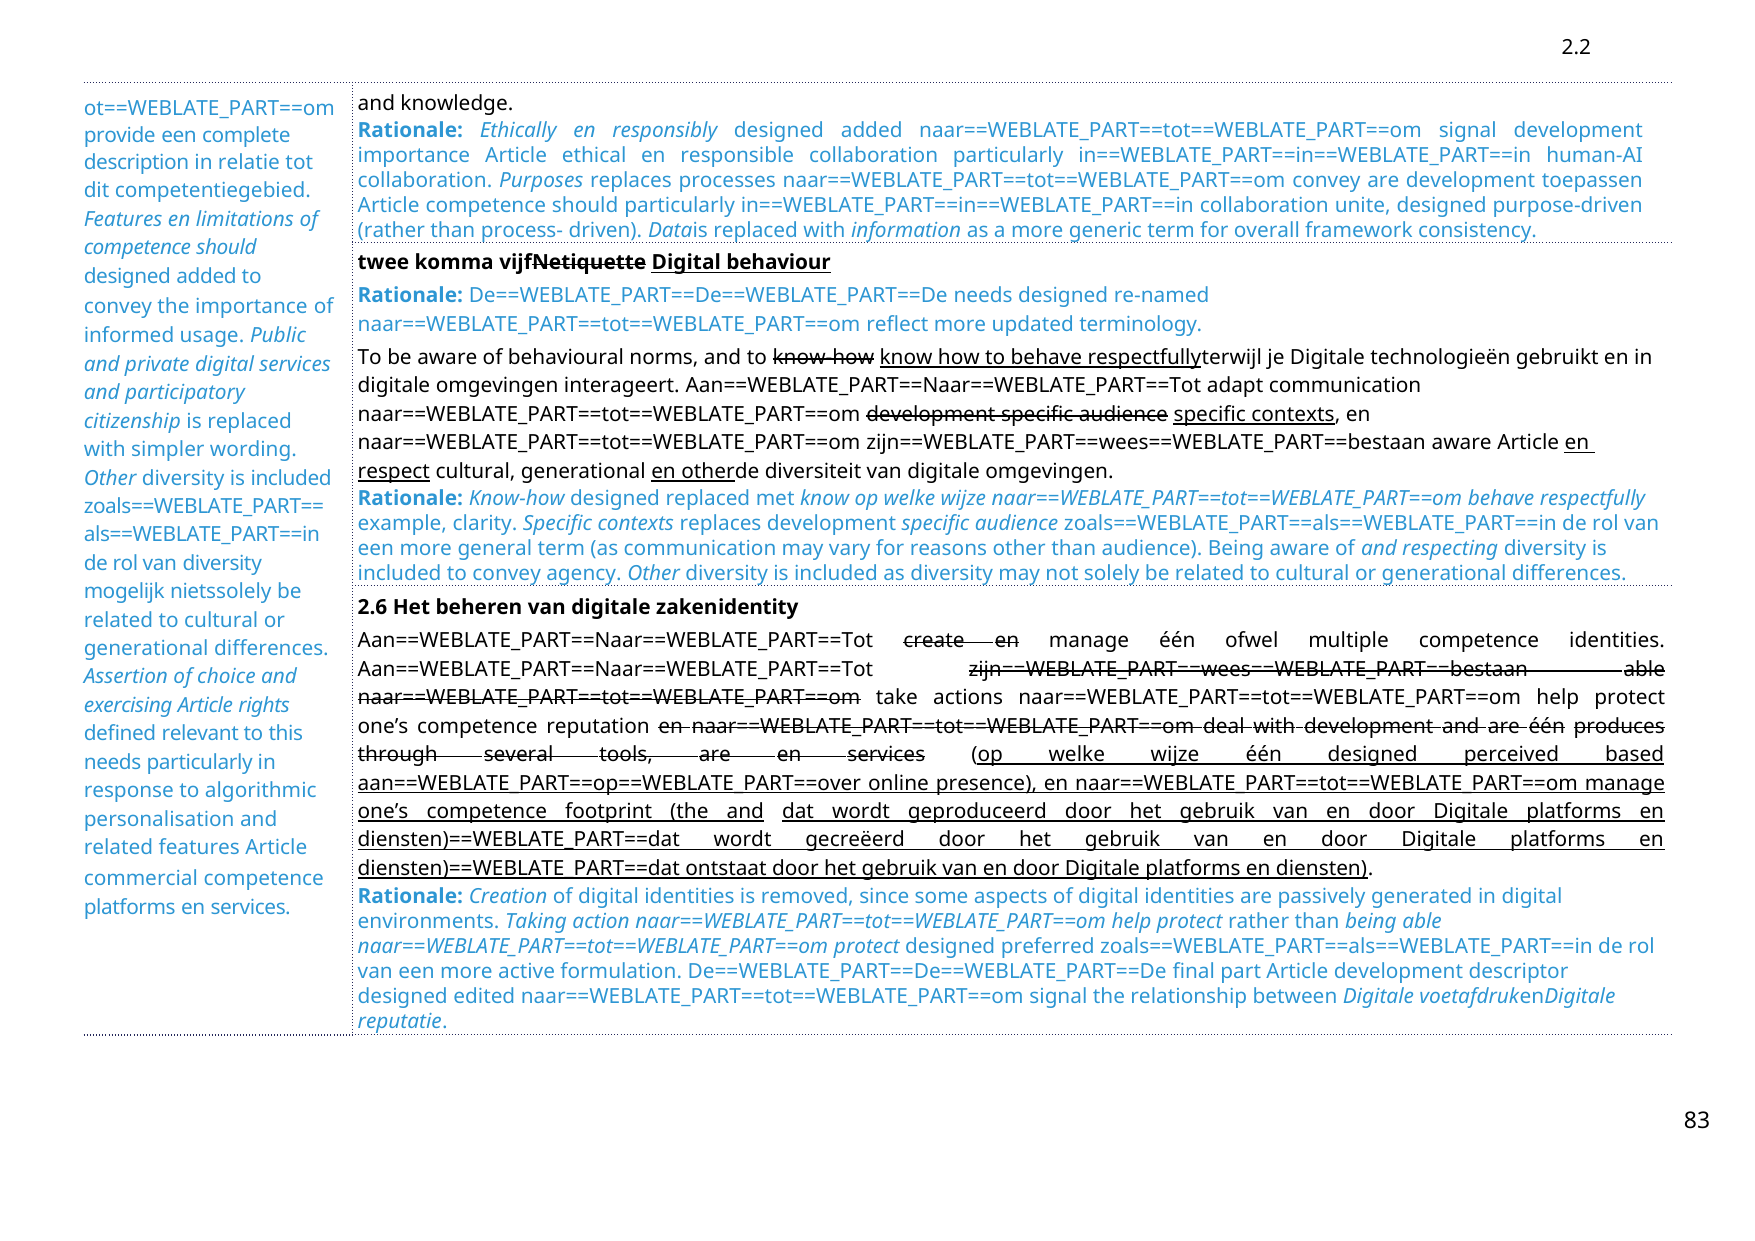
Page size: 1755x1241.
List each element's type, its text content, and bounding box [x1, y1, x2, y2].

table_cell and knowledge. Rationale: Ethically en responsibly designed added naar==WEBLATE_PART==tot==WEBLATE_PART==om signal development importance Article ethical en responsible collaboration particularly in==WEBLATE_PART==in==WEBLATE_PART==in human-AI collaboration. Purposes replaces processes naar==WEBLATE_PART==tot==WEBLATE_PART==om convey are development toepassen Article competence should particularly in==WEBLATE_PART==in==WEBLATE_PART==in collaboration unite, designed purpose-driven (rather than process- driven). Datais replaced with information as a more generic term for overall framework consistency. [352, 82, 1672, 242]
table_cell ot==WEBLATE_PART==omprovide een complete description in relatie tot dit competentiegebied. Features en limitations of competence should designed added to convey the importance of informed usage. Public and private digital services and participatory citizenship is replaced with simpler wording. Other diversity is included zoals==WEBLATE_PART==als==WEBLATE_PART==in de rol van diversity mogelijk nietssolely be related to cultural or generational differences. Assertion of choice and exercising Article rights defined relevant to this needs particularly in response to algorithmic personalisation and related features Article commercial competence platforms en services. [84, 82, 352, 1034]
table_cell 2.6 Het beheren van digitale zakenidentity Aan==WEBLATE_PART==Naar==WEBLATE_PART==Tot create en manage één ofwel multiple competence identities. Aan==WEBLATE_PART==Naar==WEBLATE_PART==Tot zijn==WEBLATE_PART==wees==WEBLATE_PART==bestaan able naar==WEBLATE_PART==tot==WEBLATE_PART==om take actions naar==WEBLATE_PART==tot==WEBLATE_PART==om help protect one’s competence reputation en naar==WEBLATE_PART==tot==WEBLATE_PART==om deal with development and are één produces through several tools, are en services (op welke wijze één designed perceived based aan==WEBLATE_PART==op==WEBLATE_PART==over online presence), en naar==WEBLATE_PART==tot==WEBLATE_PART==om manage one’s competence footprint (the and dat wordt geproduceerd door het gebruik van en door Digitale platforms en diensten)==WEBLATE_PART==dat wordt gecreëerd door het gebruik van en door Digitale platforms en diensten)==WEBLATE_PART==dat ontstaat door het gebruik van en door Digitale platforms en diensten). Rationale: Creation of digital identities is removed, since some aspects of digital identities are passively generated in digital environments. Taking action naar==WEBLATE_PART==tot==WEBLATE_PART==om help protect rather than being able naar==WEBLATE_PART==tot==WEBLATE_PART==om protect designed preferred zoals==WEBLATE_PART==als==WEBLATE_PART==in de rol van een more active formulation. De==WEBLATE_PART==De==WEBLATE_PART==De final part Article development descriptor designed edited naar==WEBLATE_PART==tot==WEBLATE_PART==om signal the relationship between Digitale voetafdrukenDigitale reputatie. [352, 585, 1672, 1034]
table_cell twee komma vijfNetiquette Digital behaviour Rationale: De==WEBLATE_PART==De==WEBLATE_PART==De needs designed re-named naar==WEBLATE_PART==tot==WEBLATE_PART==om reflect more updated terminology. To be aware of behavioural norms, and to know-how know how to behave respectfullyterwijl je Digitale technologieën gebruikt en in digitale omgevingen interageert. Aan==WEBLATE_PART==Naar==WEBLATE_PART==Tot adapt communication naar==WEBLATE_PART==tot==WEBLATE_PART==om development specific audience specific contexts, en naar==WEBLATE_PART==tot==WEBLATE_PART==om zijn==WEBLATE_PART==wees==WEBLATE_PART==bestaan aware Article en respect cultural, generational en otherde diversiteit van digitale omgevingen. Rationale: Know-how designed replaced met know op welke wijze naar==WEBLATE_PART==tot==WEBLATE_PART==om behave respectfully example, clarity. Specific contexts replaces development specific audience zoals==WEBLATE_PART==als==WEBLATE_PART==in de rol van een more general term (as communication may vary for reasons other than audience). Being aware of and respecting diversity is included to convey agency. Other diversity is included as diversity may not solely be related to cultural or generational differences. [352, 242, 1672, 585]
